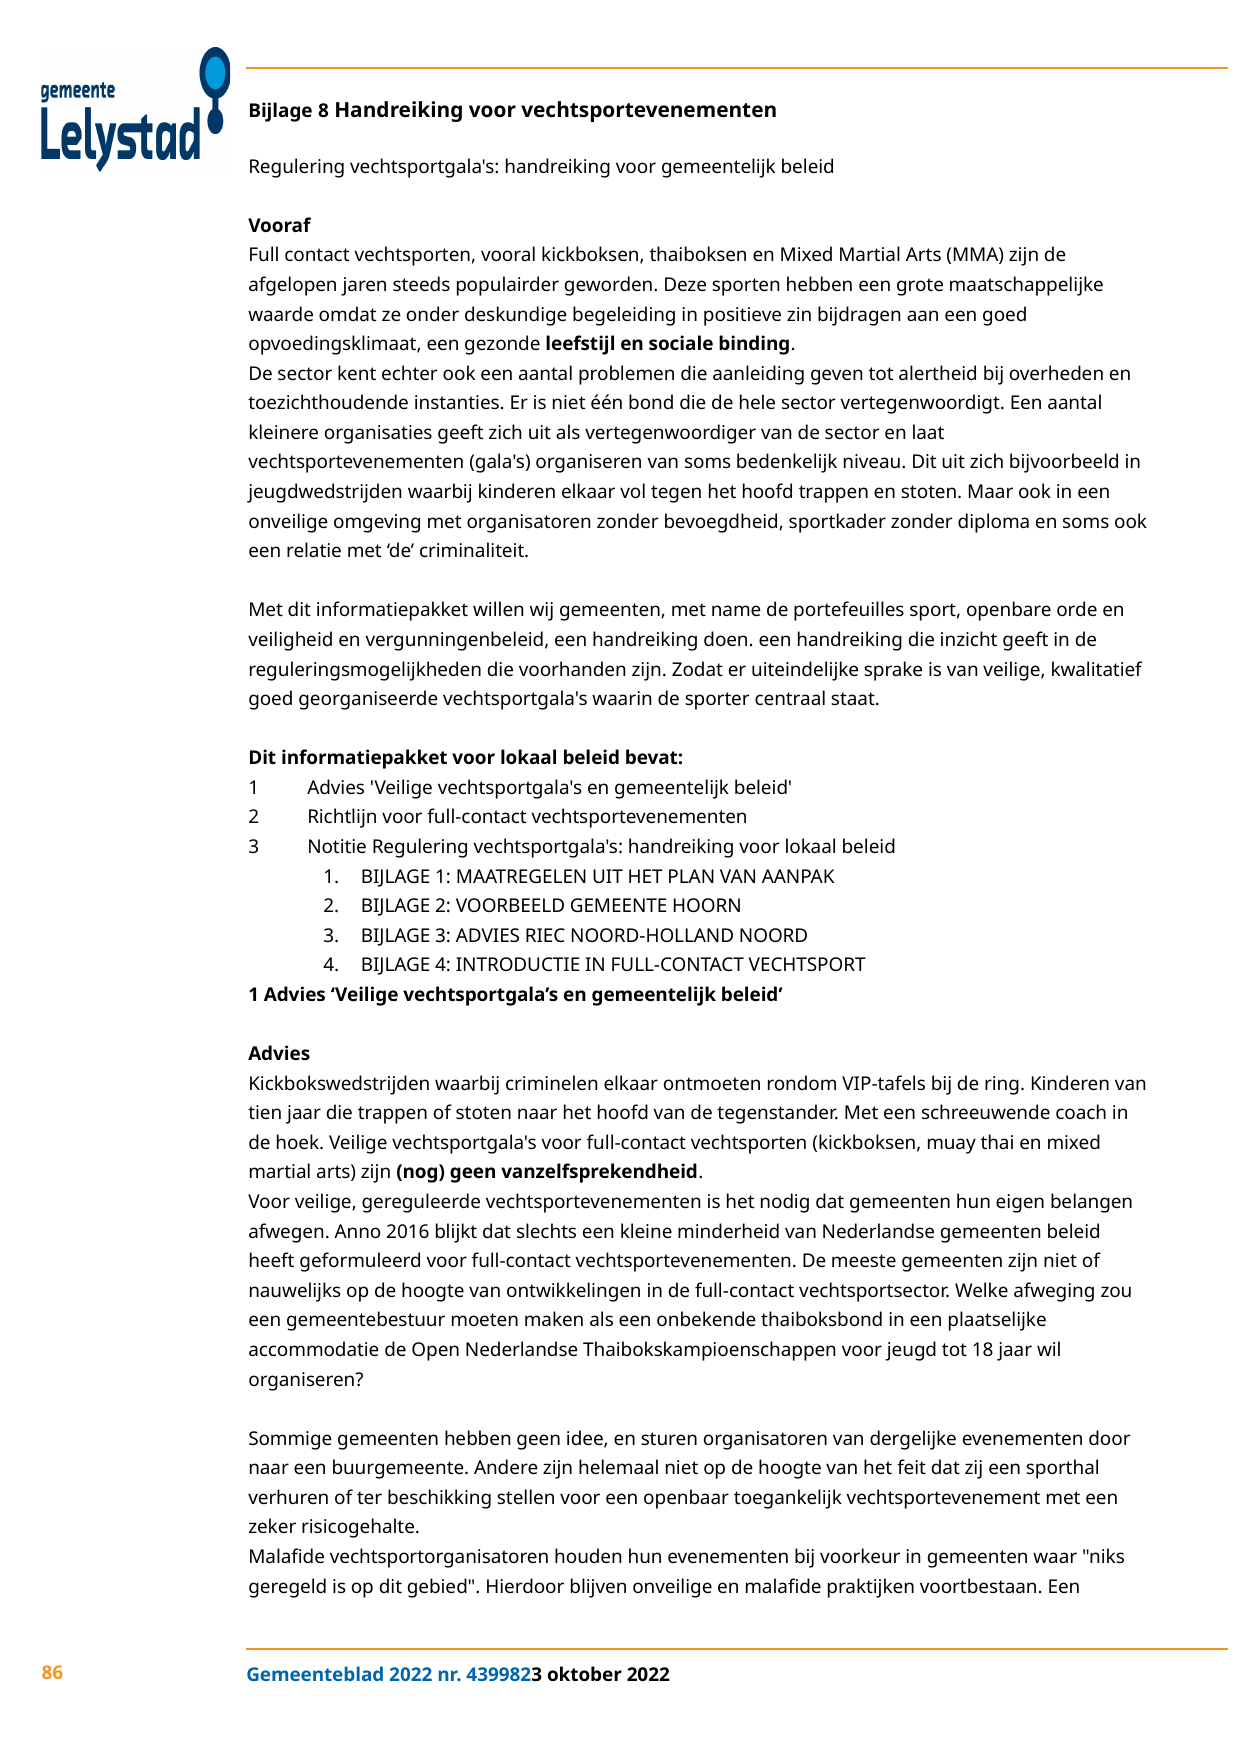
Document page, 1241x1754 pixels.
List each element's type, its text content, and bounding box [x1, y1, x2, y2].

text Voor veilige, gereguleerde vechtsportevenementen is het nodig dat gemeenten hun eigen belangen afwegen. Anno 2016 blijkt dat slechts een kleine minderheid van Nederlandse gemeenten beleid heeft geformuleerd voor full-contact vechtsportevenementen. De meeste gemeenten zijn niet of nauwelijks op de hoogte van ontwikkelingen in de full-contact vechtsportsector. Welke afweging zou een gemeentebestuur moeten maken als een onbekende thaiboksbond in een plaatselijke accommodatie de Open Nederlandse Thaibokskampioenschappen voor jeugd tot 18 jaar wil organiseren? [248, 1188, 1152, 1392]
list Advies 'Veilige vechtsportgala's en gemeentelijk beleid' [248, 774, 1152, 800]
text Sommige gemeenten hebben geen idee, en sturen organisatoren van dergelijke evenementen door naar een buurgemeente. Andere zijn helemaal niet op de hoogte van het feit dat zij een sporthal verhuren of ter beschikking stellen voor een openbaar toegankelijk vechtsportevenement met een zeker risicogehalte. [248, 1425, 1152, 1539]
text De sector kent echter ook een aantal problemen die aanleiding geven tot alertheid bij overheden en toezichthoudende instanties. Er is niet één bond die de hele sector vertegenwoordigt. Een aantal kleinere organisaties geeft zich uit als vertegenwoordiger van de sector en laat vechtsportevenementen (gala's) organiseren van soms bedenkelijk niveau. Dit uit zich bijvoorbeeld in jeugdwedstrijden waarbij kinderen elkaar vol tegen het hoofd trappen en stoten. Maar ook in een onveilige omgeving met organisatoren zonder bevoegdheid, sportkader zonder diploma en soms ook een relatie met ‘de’ criminaliteit. [248, 360, 1152, 563]
text Advies [248, 1040, 1152, 1066]
text Kickbokswedstrijden waarbij criminelen elkaar ontmoeten rondom VIP-tafels bij de ring. Kinderen van tien jaar die trappen of stoten naar het hoofd van de tegenstander. Met een schreeuwende coach in de hoek. Veilige vechtsportgala's voor full-contact vechtsporten (kickboksen, muay thai en mixed martial arts) zijn (nog) geen vanzelfsprekendheid. [248, 1070, 1152, 1184]
list BIJLAGE 4: INTRODUCTIE IN FULL-CONTACT VECHTSPORT [323, 952, 1152, 977]
text Regulering vechtsportgala's: handreiking voor gemeentelijk beleid [248, 153, 1152, 179]
text Dit informatiepakket voor lokaal beleid bevat: [248, 744, 1152, 770]
list Richtlijn voor full-contact vechtsportevenementen [248, 804, 1152, 829]
text Full contact vechtsporten, vooral kickboksen, thaiboksen en Mixed Martial Arts (MMA) zijn de afgelopen jaren steeds populairder geworden. Deze sporten hebben een grote maatschappelijke waarde omdat ze onder deskundige begeleiding in positieve zin bijdragen aan een goed opvoedingsklimaat, een gezonde leefstijl en sociale binding. [248, 242, 1152, 356]
text Bijlage 8 Handreiking voor vechtsportevenementen [248, 95, 1152, 123]
picture [41, 47, 231, 172]
list BIJLAGE 2: VOORBEELD GEMEENTE HOORN [323, 892, 1152, 918]
text Malafide vechtsportorganisatoren houden hun evenementen bij voorkeur in gemeenten waar "niks geregeld is op dit gebied". Hierdoor blijven onveilige en malafide praktijken voortbestaan. Een [248, 1543, 1152, 1599]
list BIJLAGE 3: ADVIES RIEC NOORD-HOLLAND NOORD [323, 922, 1152, 948]
text 1 Advies ‘Veilige vechtsportgala’s en gemeentelijk beleid’ [248, 981, 1152, 1007]
list Notitie Regulering vechtsportgala's: handreiking voor lokaal beleid [248, 833, 1152, 859]
text Vooraf [248, 212, 1152, 238]
text Met dit informatiepakket willen wij gemeenten, met name de portefeuilles sport, openbare orde en veiligheid en vergunningenbeleid, een handreiking doen. een handreiking die inzicht geeft in de reguleringsmogelijkheden die voorhanden zijn. Zodat er uiteindelijke sprake is van veilige, kwalitatief goed georganiseerde vechtsportgala's waarin de sporter centraal staat. [248, 597, 1152, 711]
list BIJLAGE 1: MAATREGELEN UIT HET PLAN VAN AANPAK [323, 863, 1152, 889]
